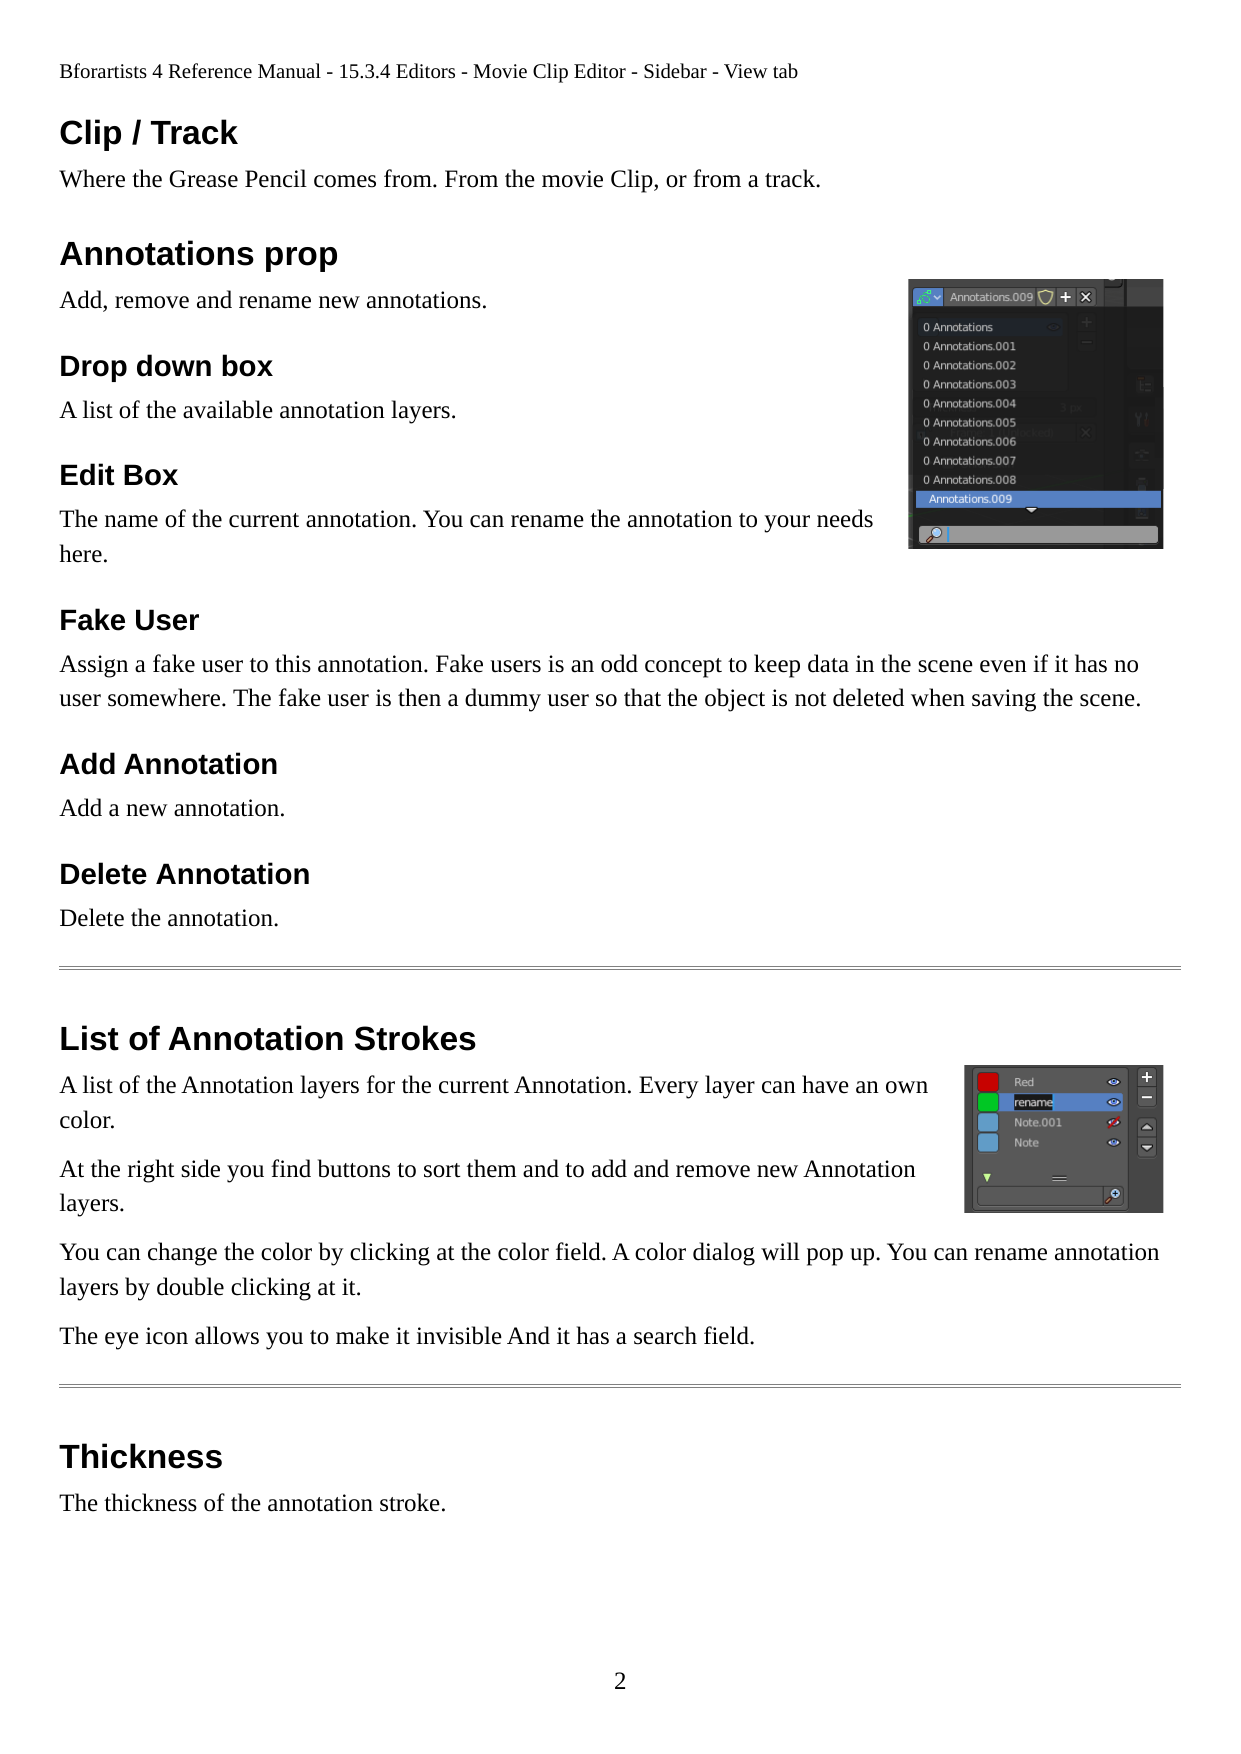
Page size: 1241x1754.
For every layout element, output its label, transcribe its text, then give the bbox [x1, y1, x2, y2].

text The eye icon allows you to make it invisible And it has a search field. [59, 1321, 1181, 1350]
subtitle List of Annotation Strokes [59, 1019, 1181, 1058]
text The thickness of the annotation stroke. [59, 1488, 1181, 1517]
subtitle Annotations prop [59, 234, 1181, 272]
subtitle Clip / Track [59, 113, 1181, 151]
text Add a new annotation. [59, 793, 1181, 822]
text Delete the annotation. [59, 903, 1181, 932]
subtitle [1164, 348, 1181, 382]
text A list of the Annotation layers for the current Annotation. Every layer can have an own color. [59, 1070, 964, 1134]
subtitle Add Annotation [59, 747, 1181, 781]
picture [908, 279, 1164, 549]
text You can change the color by clicking at the color field. A color dialog will pop up. You can rename annotation layers by double clicking at it. [59, 1237, 1181, 1301]
text A list of the available annotation layers. [59, 395, 908, 423]
picture [964, 1065, 1164, 1213]
subtitle Drop down box [59, 348, 908, 382]
subtitle Fake User [59, 603, 1181, 636]
subtitle Edit Box [59, 458, 908, 492]
text At the right side you find buttons to sort them and to add and remove new Annotation layers. [59, 1154, 1181, 1217]
text The name of the current annotation. You can rename the annotation to your needs here. [59, 504, 1181, 568]
subtitle Delete Annotation [59, 857, 1181, 891]
text Assign a fake user to this annotation. Fake users is an odd concept to keep data in the scene even if it has no user somewhere. The fake user is then a dummy user so that the object is not deleted when saving the scene. [59, 649, 1181, 712]
text Add, remove and rename new annotations. [59, 285, 908, 313]
subtitle Thickness [59, 1437, 1181, 1476]
text Where the Grease Pencil comes from. From the movie Clip, or from a track. [59, 164, 1181, 192]
subtitle [1164, 458, 1181, 492]
